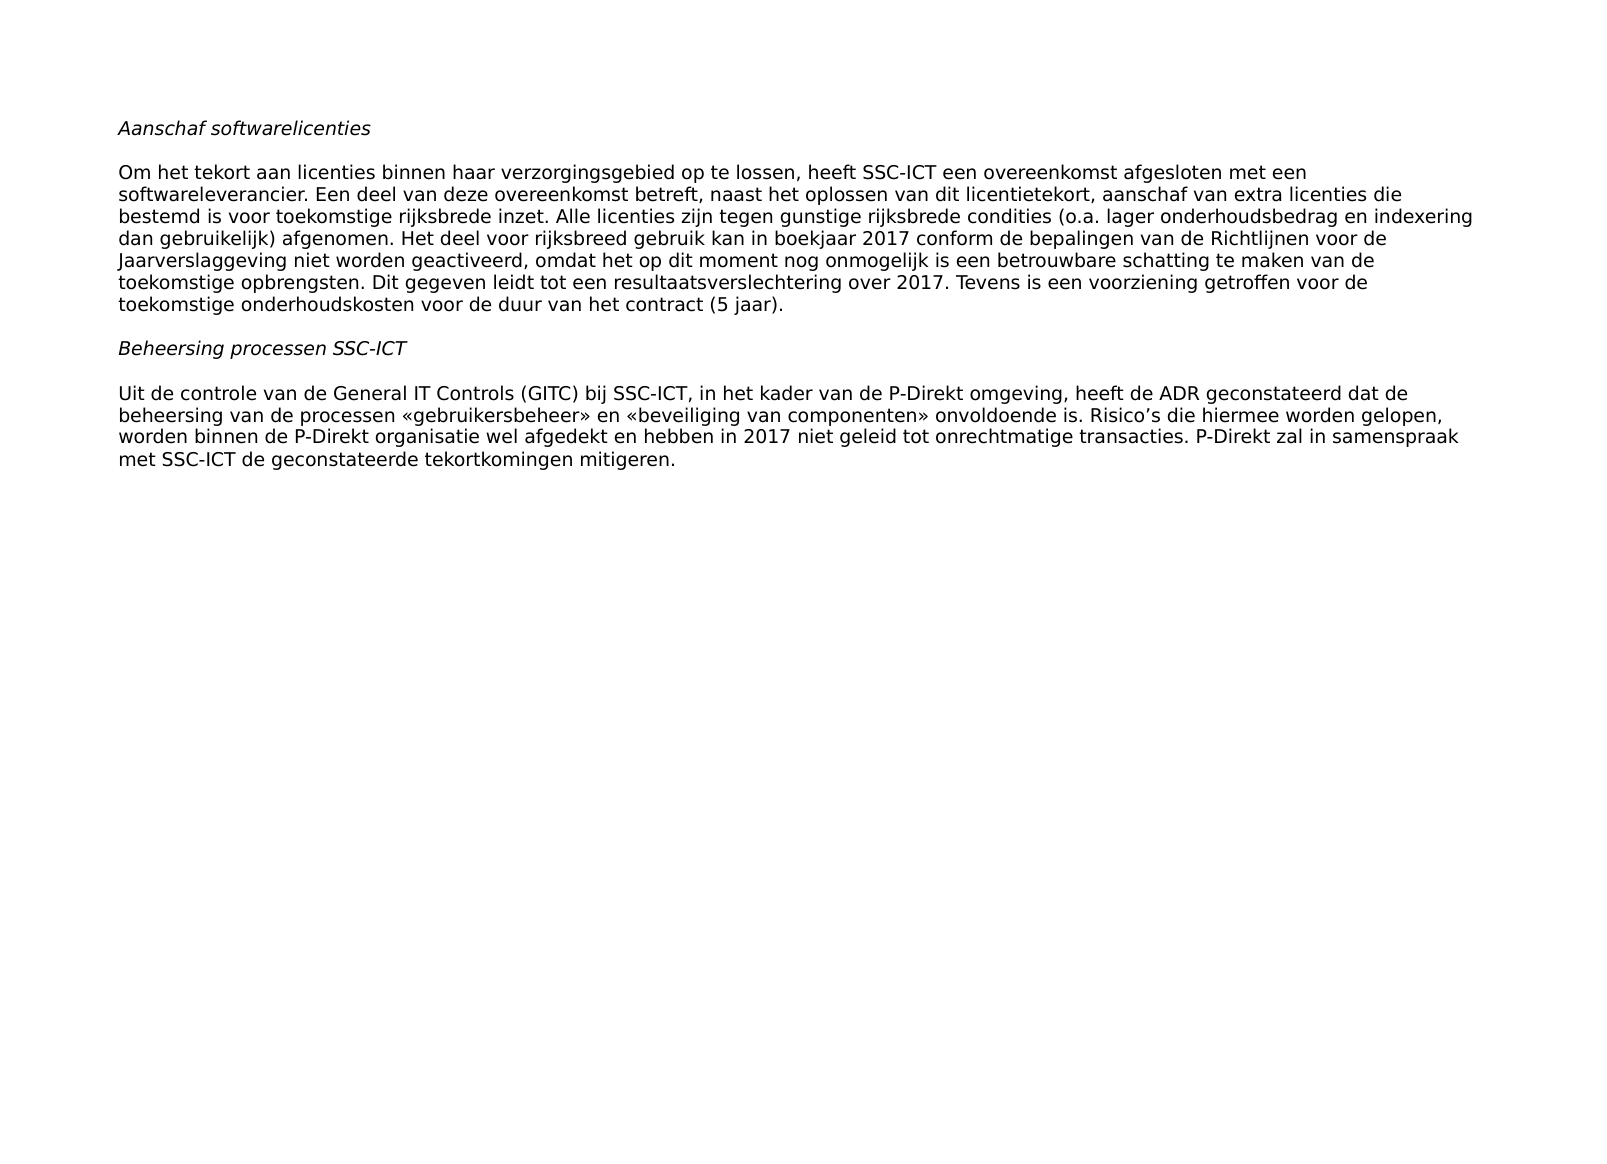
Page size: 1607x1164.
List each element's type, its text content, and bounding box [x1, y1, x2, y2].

text Uit de controle van de General IT Controls (GITC) bij SSC-ICT, in het kader van de P-Direkt omgeving, heeft de ADR geconstateerd dat de beheersing van de processen «gebruikersbeheer» en «beveiliging van componenten» onvoldoende is. Risico’s die hiermee worden gelopen, worden binnen de P-Direkt organisatie wel afgedekt en hebben in 2017 niet geleid tot onrechtmatige transacties. P-Direkt zal in samenspraak met SSC-ICT de geconstateerde tekortkomingen mitigeren. [118, 382, 1488, 470]
subtitle Aanschaf softwarelicenties [118, 118, 1488, 140]
text Om het tekort aan licenties binnen haar verzorgingsgebied op te lossen, heeft SSC-ICT een overeenkomst afgesloten met een softwareleverancier. Een deel van deze overeenkomst betreft, naast het oplossen van dit licentietekort, aanschaf van extra licenties die bestemd is voor toekomstige rijksbrede inzet. Alle licenties zijn tegen gunstige rijksbrede condities (o.a. lager onderhoudsbedrag en indexering dan gebruikelijk) afgenomen. Het deel voor rijksbreed gebruik kan in boekjaar 2017 conform de bepalingen van de Richtlijnen voor de Jaarverslaggeving niet worden geactiveerd, omdat het op dit moment nog onmogelijk is een betrouwbare schatting te maken van de toekomstige opbrengsten. Dit gegeven leidt tot een resultaatsverslechtering over 2017. Tevens is een voorziening getroffen voor de toekomstige onderhoudskosten voor de duur van het contract (5 jaar). [118, 162, 1488, 316]
subtitle Beheersing processen SSC-ICT [118, 338, 1488, 360]
